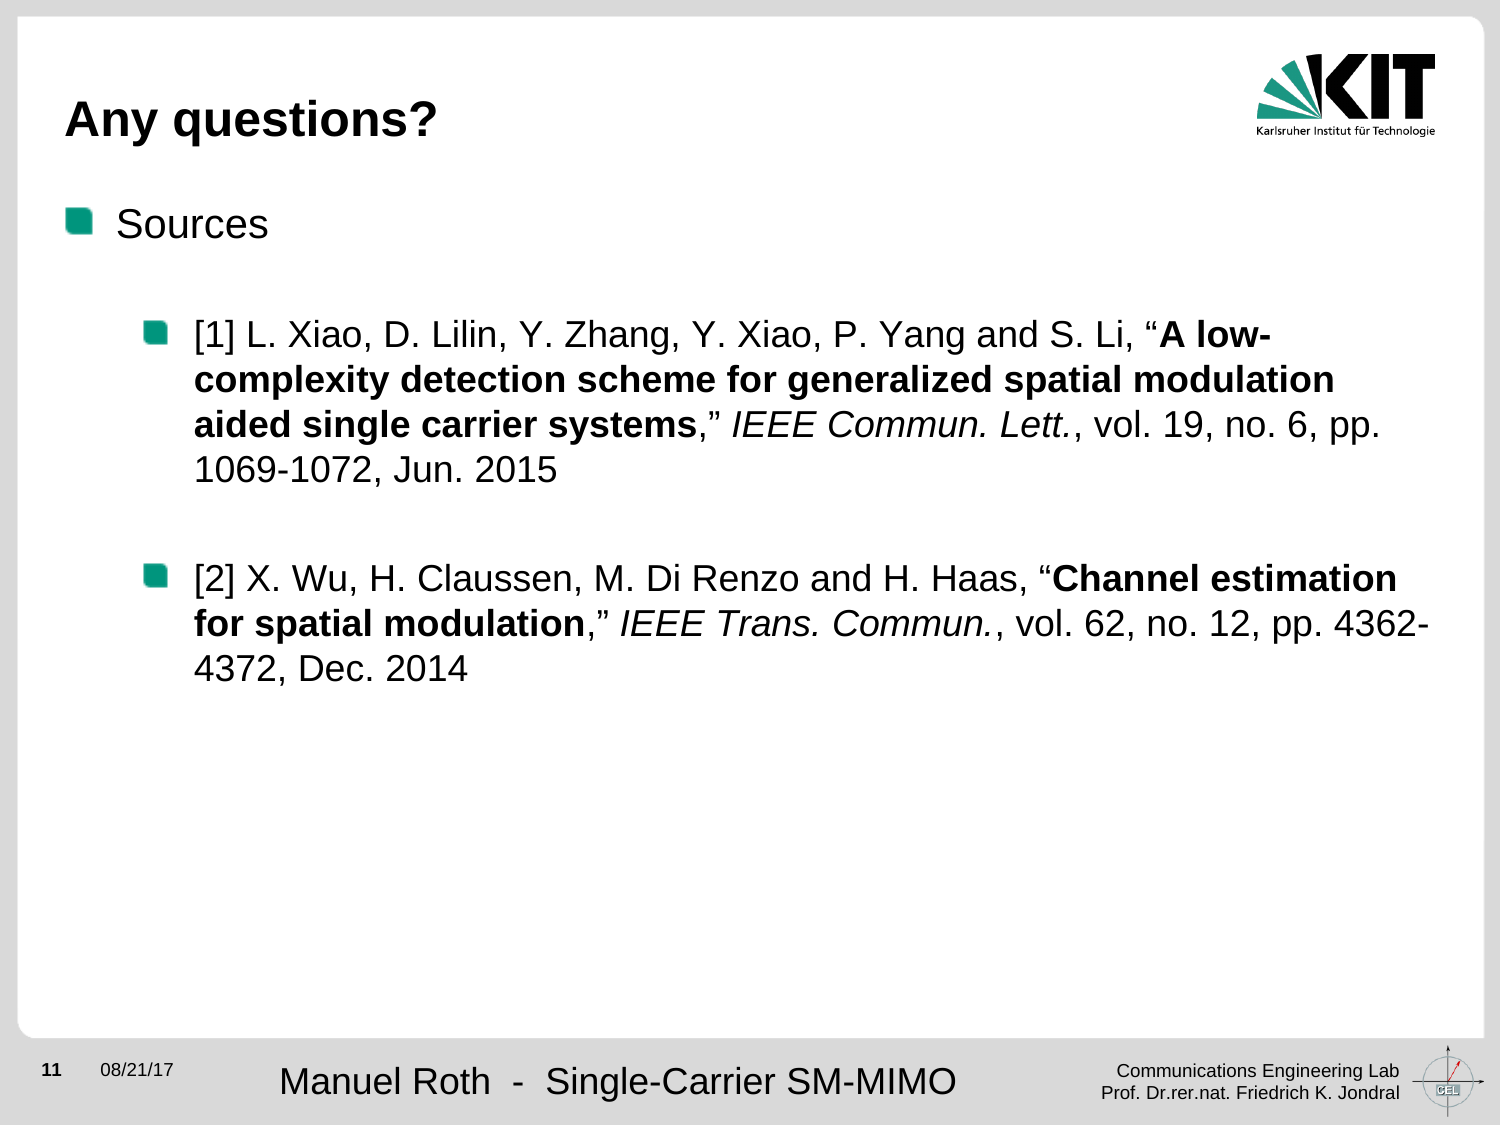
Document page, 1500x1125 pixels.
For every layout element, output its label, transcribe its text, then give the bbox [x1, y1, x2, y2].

title Any questions? [64, 54, 1198, 147]
picture [0, 0, 1500, 1125]
list Sources [1] L. Xiao, D. Lilin, Y. Zhang, Y. Xiao, P. Yang and S. Li, “A low-complexity detection scheme for generalized spatial modulation aided single carrier systems,” IEEE Commun. Lett., vol. 19, no. 6, pp. 1069-1072, Jun. 2015 [2] X. Wu, H. Claussen, M. Di Renzo and H. Haas, “Channel estimation for spatial modulation,” IEEE Trans. Commun., vol. 62, no. 12, pp. 4362-4372, Dec. 2014 [64, 196, 1436, 1000]
